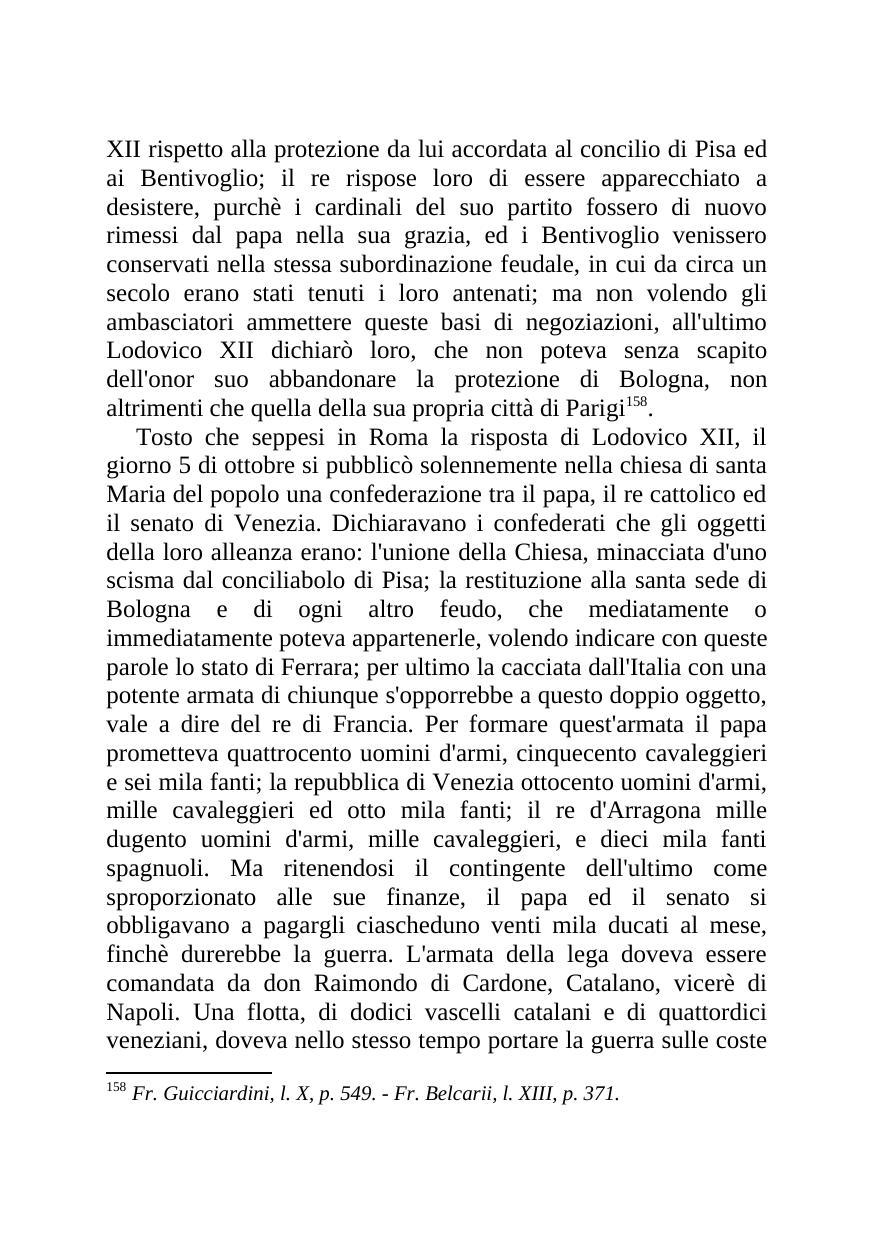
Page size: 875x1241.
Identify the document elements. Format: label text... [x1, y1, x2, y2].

text Fr. Guicciardini, l. X, p. 549. - Fr. Belcarii, l. XIII, p. 371. [106, 1079, 768, 1105]
text XII rispetto alla protezione da lui accordata al concilio di Pisa ed ai Bentivoglio; il re rispose loro di essere apparecchiato a desistere, purchè i cardinali del suo partito fossero di nuovo rimessi dal papa nella sua grazia, ed i Bentivoglio venissero conservati nella stessa subordinazione feudale, in cui da circa un secolo erano stati tenuti i loro antenati; ma non volendo gli ambasciatori ammettere queste basi di negoziazioni, all'ultimo Lodovico XII dichiarò loro, che non poteva senza scapito dell'onor suo abbandonare la protezione di Bologna, non altrimenti che quella della sua propria città di Parigi. [106, 134, 768, 422]
text Tosto che seppesi in Roma la risposta di Lodovico XII, il giorno 5 di ottobre si pubblicò solennemente nella chiesa di santa Maria del popolo una confederazione tra il papa, il re cattolico ed il senato di Venezia. Dichiaravano i confederati che gli oggetti della loro alleanza erano: l'unione della Chiesa, minacciata d'uno scisma dal conciliabolo di Pisa; la restituzione alla santa sede di Bologna e di ogni altro feudo, che mediatamente o immediatamente poteva appartenerle, volendo indicare con queste parole lo stato di Ferrara; per ultimo la cacciata dall'Italia con una potente armata di chiunque s'opporrebbe a questo doppio oggetto, vale a dire del re di Francia. Per formare quest'armata il papa prometteva quattrocento uomini d'armi, cinquecento cavaleggieri e sei mila fanti; la repubblica di Venezia ottocento uomini d'armi, mille cavaleggieri ed otto mila fanti; il re d'Arragona mille dugento uomini d'armi, mille cavaleggieri, e dieci mila fanti spagnuoli. Ma ritenendosi il contingente dell'ultimo come sproporzionato alle sue finanze, il papa ed il senato si obbligavano a pagargli ciascheduno venti mila ducati al mese, finchè durerebbe la guerra. L'armata della lega doveva essere comandata da don Raimondo di Cardone, Catalano, vicerè di Napoli. Una flotta, di dodici vascelli catalani e di quattordici veneziani, doveva nello stesso tempo portare la guerra sulle coste [106, 422, 768, 1054]
